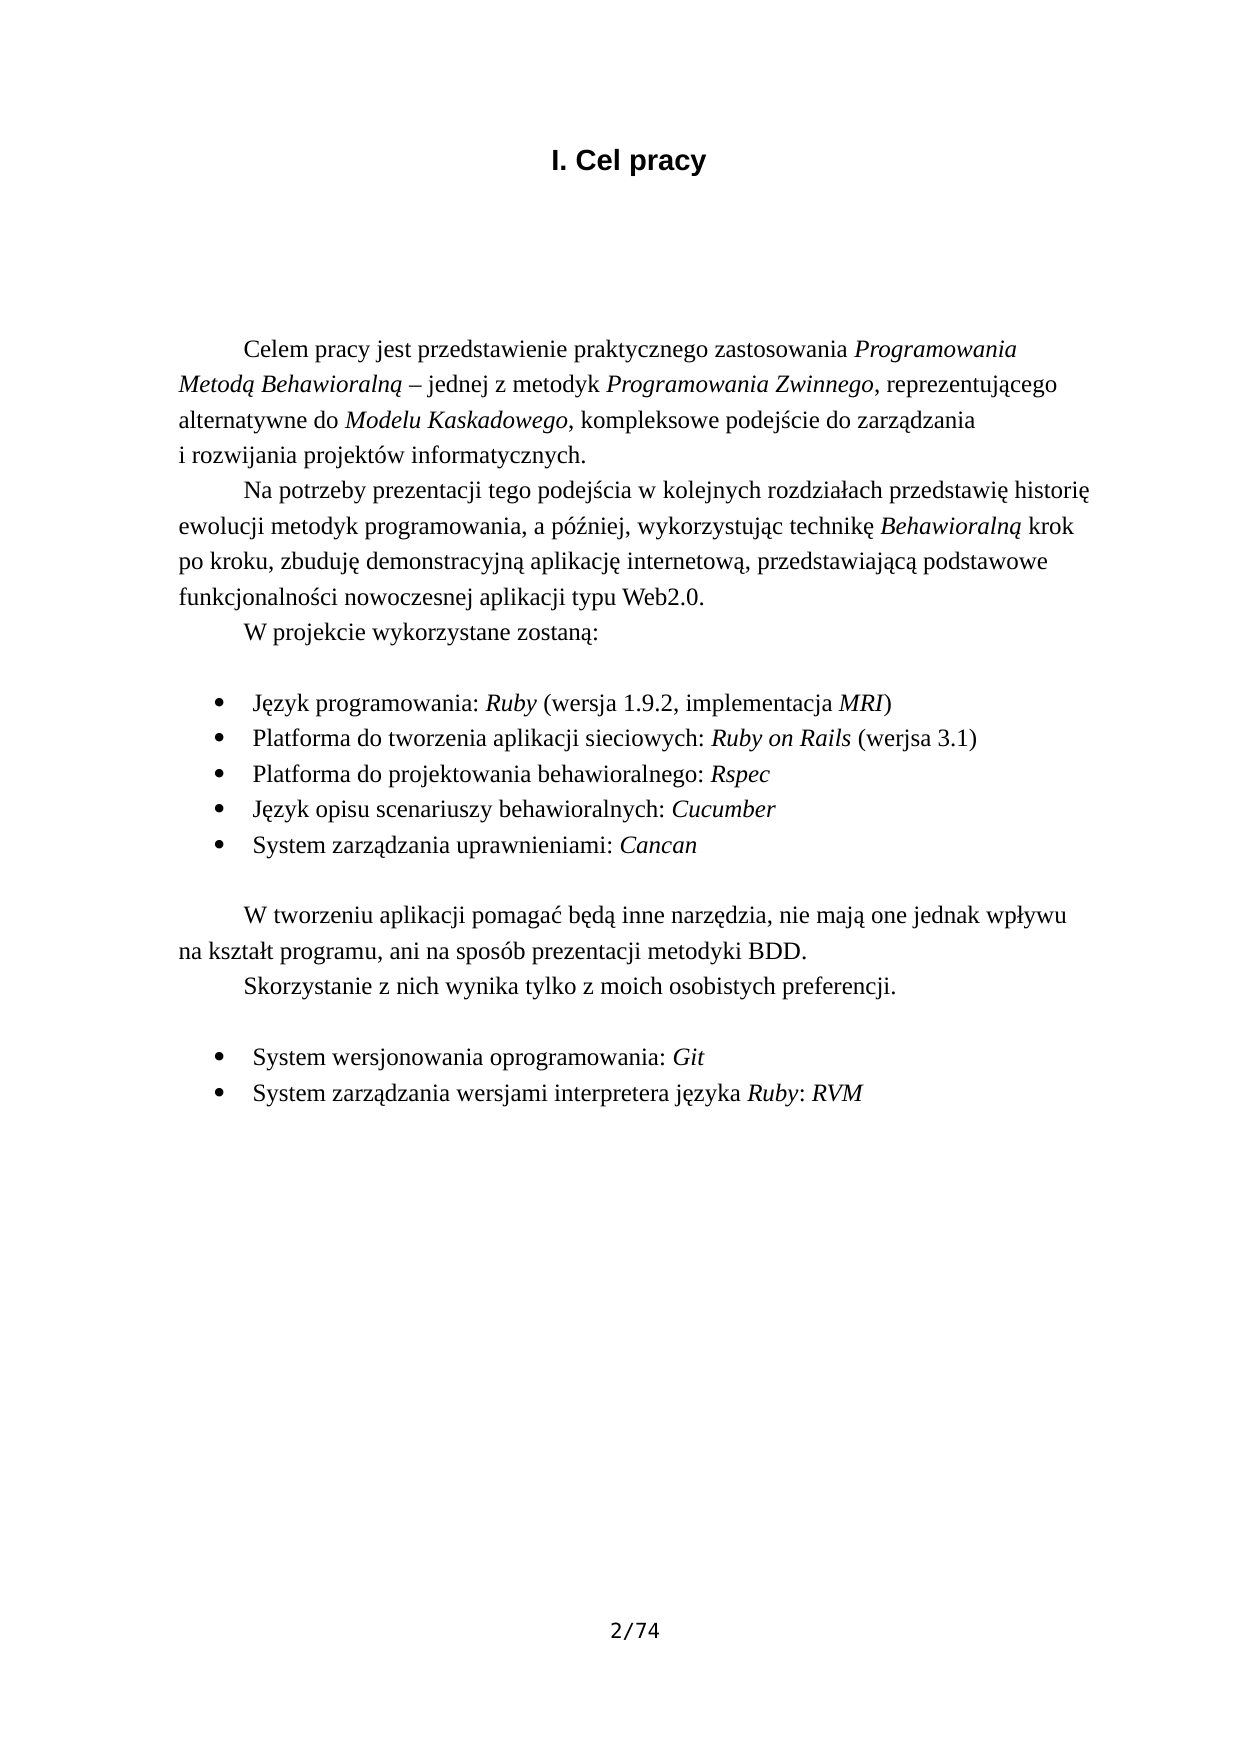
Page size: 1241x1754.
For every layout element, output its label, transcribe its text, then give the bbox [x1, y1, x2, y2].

list Język programowania: Ruby (wersja 1.9.2, implementacja MRI) [215, 683, 1093, 718]
text Skorzystanie z nich wynika tylko z moich osobistych preferencji. [178, 966, 1093, 1002]
text Celem pracy jest przedstawienie praktycznego zastosowania Programowania Metodą Behawioralną – jednej z metodyk Programowania Zwinnego, reprezentującego alternatywne do Modelu Kaskadowego, kompleksowe podejście do zarządzania i rozwijania projektów informatycznych. [178, 329, 1093, 471]
list Platforma do tworzenia aplikacji sieciowych: Ruby on Rails (werjsa 3.1) [215, 718, 1093, 754]
list System zarządzania uprawnieniami: Cancan [215, 825, 1093, 860]
list Platforma do projektowania behawioralnego: Rspec [215, 754, 1093, 789]
list Język opisu scenariuszy behawioralnych: Cucumber [215, 789, 1093, 825]
list System wersjonowania oprogramowania: Git [215, 1037, 1093, 1073]
list System zarządzania wersjami interpretera języka Ruby: RVM [215, 1073, 1093, 1108]
text W projekcie wykorzystane zostaną: [178, 612, 1093, 648]
text Na potrzeby prezentacji tego podejścia w kolejnych rozdziałach przedstawię historię ewolucji metodyk programowania, a później, wykorzystując technikę Behawioralną krok po kroku, zbuduję demonstracyjną aplikację internetową, przedstawiającą podstawowe funkcjonalności nowoczesnej aplikacji typu Web2.0. [178, 471, 1093, 612]
list Cel pracy [177, 143, 1093, 177]
text W tworzeniu aplikacji pomagać będą inne narzędzia, nie mają one jednak wpływu na kształt programu, ani na sposób prezentacji metodyki BDD. [178, 896, 1093, 966]
